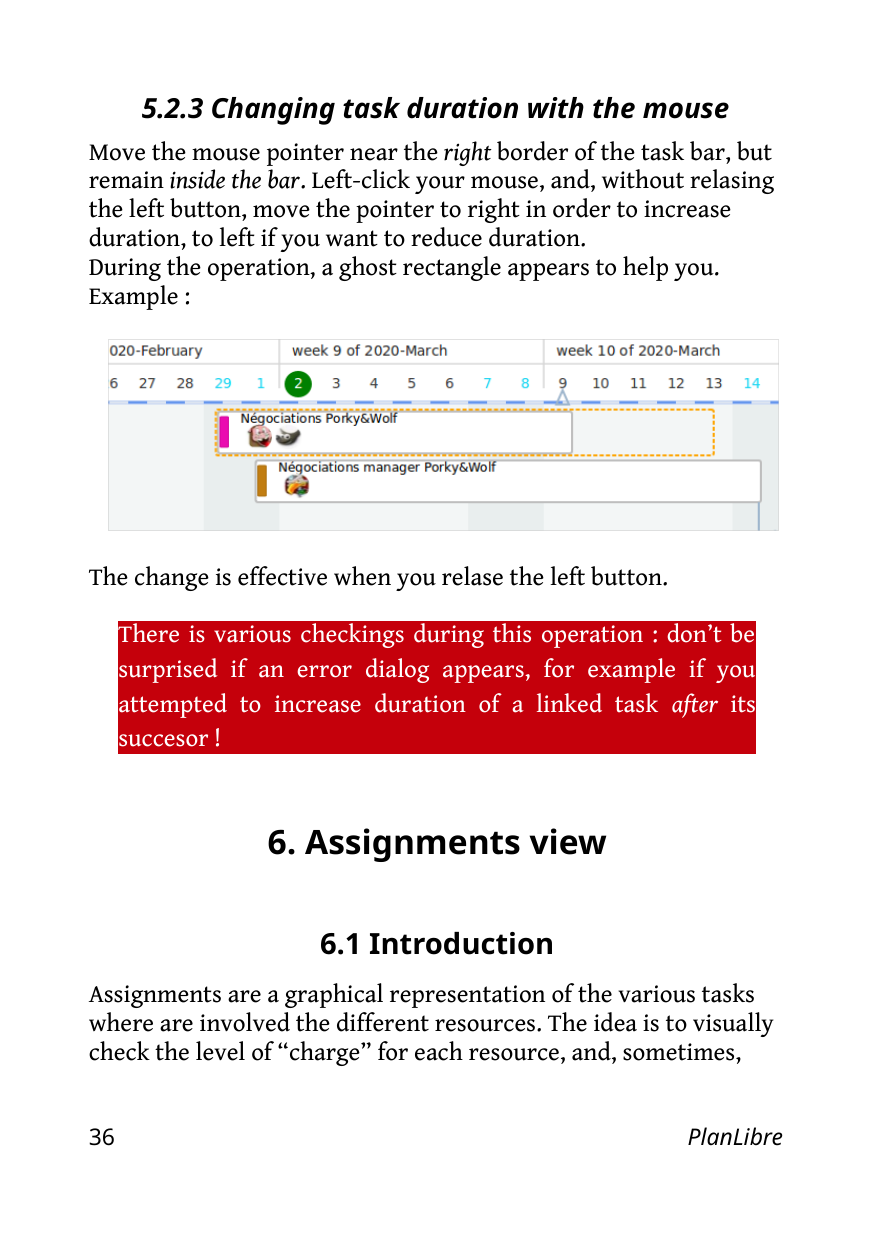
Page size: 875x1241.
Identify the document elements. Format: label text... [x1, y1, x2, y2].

text Example : [88, 283, 786, 312]
text During the operation, a ghost rectangle appears to help you. [88, 254, 786, 283]
text The change is effective when you relase the left button. [74, 312, 800, 592]
subtitle 6. Assignments view [88, 819, 786, 864]
subtitle 5.2.3 Changing task duration with the mouse [88, 88, 786, 126]
text Move the mouse pointer near the right border of the task bar, but remain inside the bar. Left-click your mouse, and, without relasing the left button, move the pointer to right in order to increase duration, to left if you want to reduce duration. [88, 138, 786, 254]
text Assignments are a graphical representation of the various tasks where are involved the different resources. The idea is to visually check the level of “charge” for each resource, and, sometimes, [88, 981, 786, 1068]
text There is various checkings during this operation : don’t be surprised if an error dialog appears, for example if you attempted to increase duration of a linked task after its succesor ! [118, 621, 756, 754]
subtitle 6.1 Introduction [88, 923, 786, 963]
